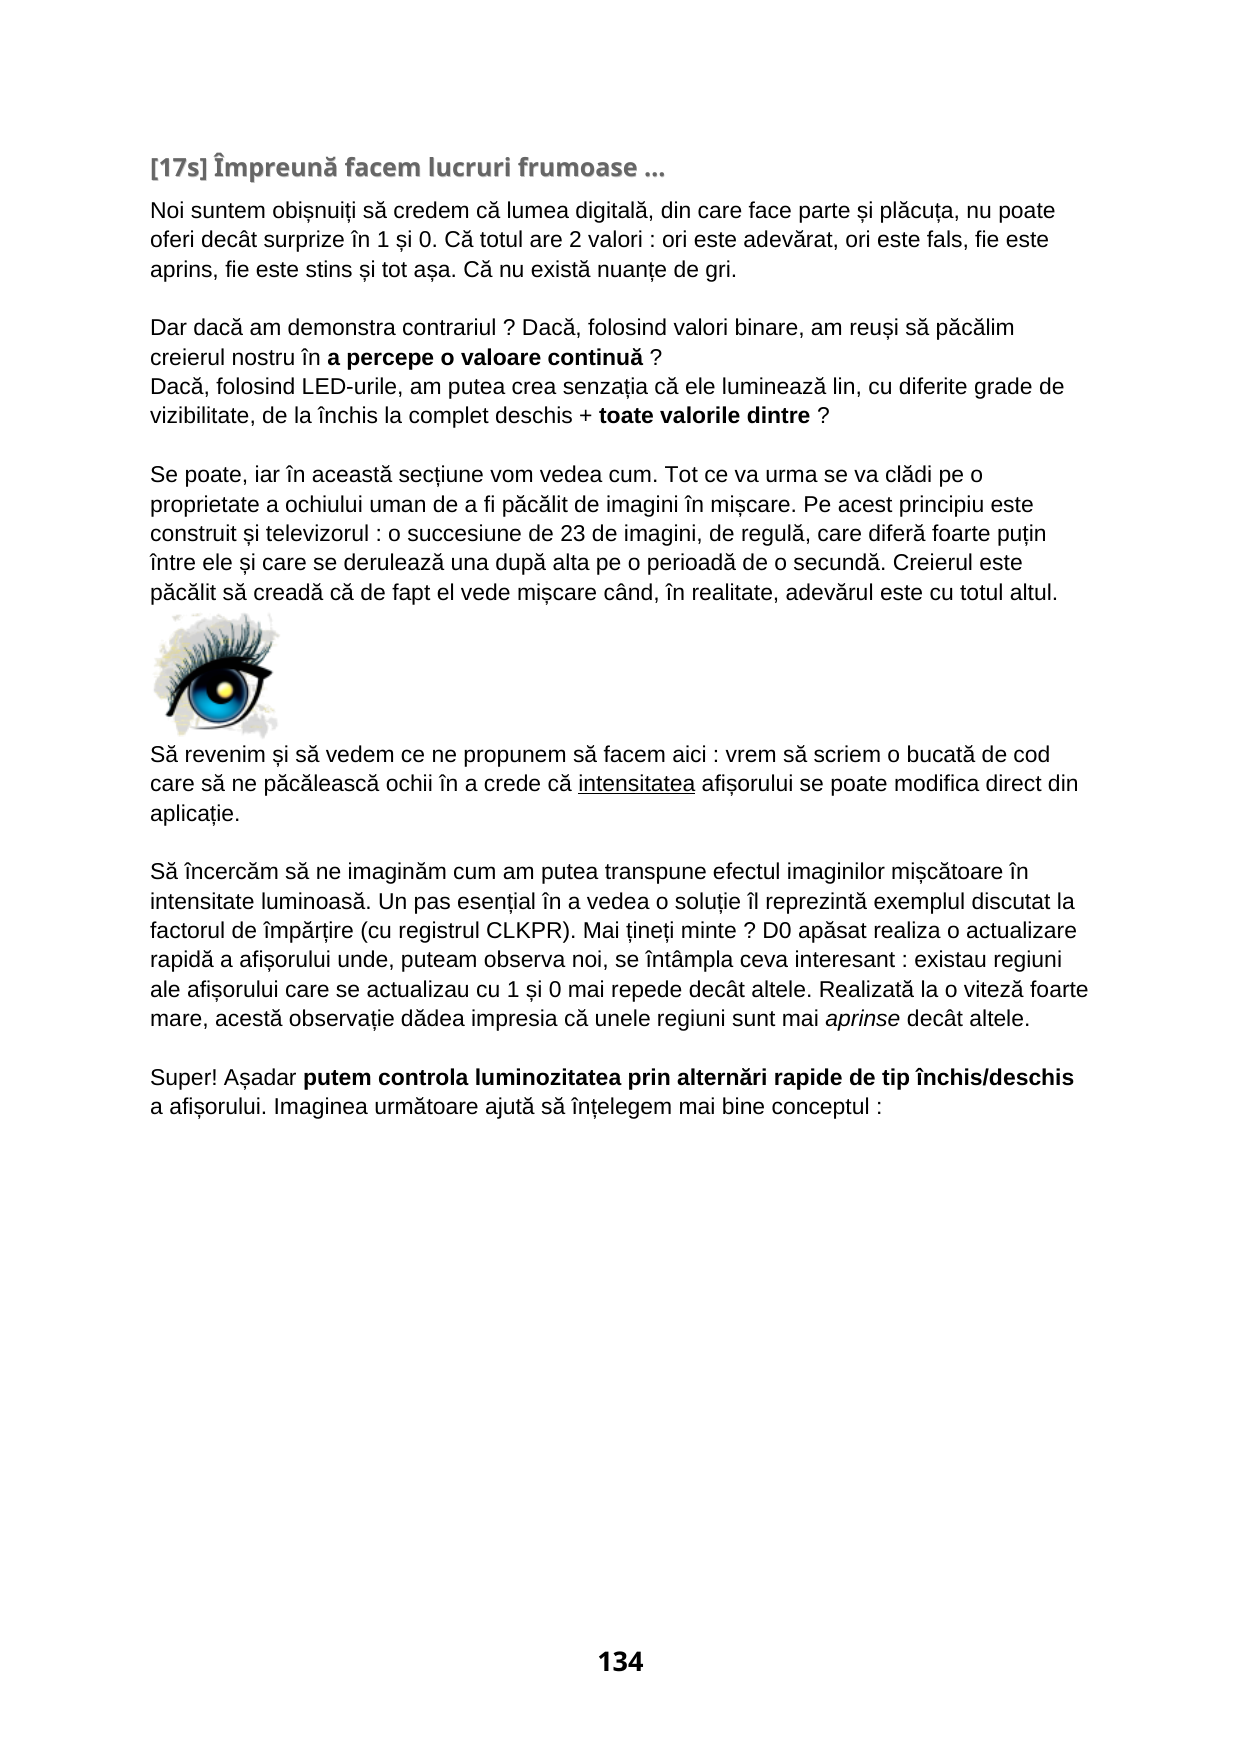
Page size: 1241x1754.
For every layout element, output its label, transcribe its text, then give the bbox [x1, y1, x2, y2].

subtitle [17s] Împreună facem lucruri frumoase … [150, 150, 1091, 184]
text Să revenim și să vedem ce ne propunem să facem aici : vrem să scriem o bucată de cod care să ne păcălească ochii în a crede că intensitatea afișorului se poate modifica direct din aplicație. [150, 742, 1091, 826]
picture [150, 608, 283, 742]
text Noi suntem obișnuiți să credem că lumea digitală, din care face parte și plăcuța, nu poate oferi decât surprize în 1 și 0. Că totul are 2 valori : ori este adevărat, ori este fals, fie este aprins, fie este stins și tot așa. Că nu există nuanțe de gri. [150, 197, 1091, 282]
text Să încercăm să ne imaginăm cum am putea transpune efectul imaginilor mișcătoare în intensitate luminoasă. Un pas esențial în a vedea o soluție îl reprezintă exemplul discutat la factorul de împărțire (cu registrul CLKPR). Mai țineți minte ? D0 apăsat realiza o actualizare rapidă a afișorului unde, puteam observa noi, se întâmpla ceva interesant : existau regiuni ale afișorului care se actualizau cu 1 și 0 mai repede decât altele. Realizată la o viteză foarte mare, acestă observație dădea impresia că unele regiuni sunt mai aprinse decât altele. [150, 859, 1091, 1032]
text Super! Așadar putem controla luminozitatea prin alternări rapide de tip închis/deschis a afișorului. Imaginea următoare ajută să înțelegem mai bine conceptul : [150, 1065, 1091, 1120]
text Dacă, folosind LED-urile, am putea crea senzația că ele luminează lin, cu diferite grade de vizibilitate, de la închis la complet deschis + toate valorile dintre ? [150, 374, 1091, 429]
text Se poate, iar în această secțiune vom vedea cum. Tot ce va urma se va clădi pe o proprietate a ochiului uman de a fi păcălit de imagini în mișcare. Pe acest principiu este construit și televizorul : o succesiune de 23 de imagini, de regulă, care diferă foarte puțin între ele și care se derulează una după alta pe o perioadă de o secundă. Creierul este păcălit să creadă că de fapt el vede mișcare când, în realitate, adevărul este cu totul altul. [150, 462, 1091, 605]
text Dar dacă am demonstra contrariul ? Dacă, folosind valori binare, am reuși să păcălim creierul nostru în a percepe o valoare continuă ? [150, 315, 1091, 370]
